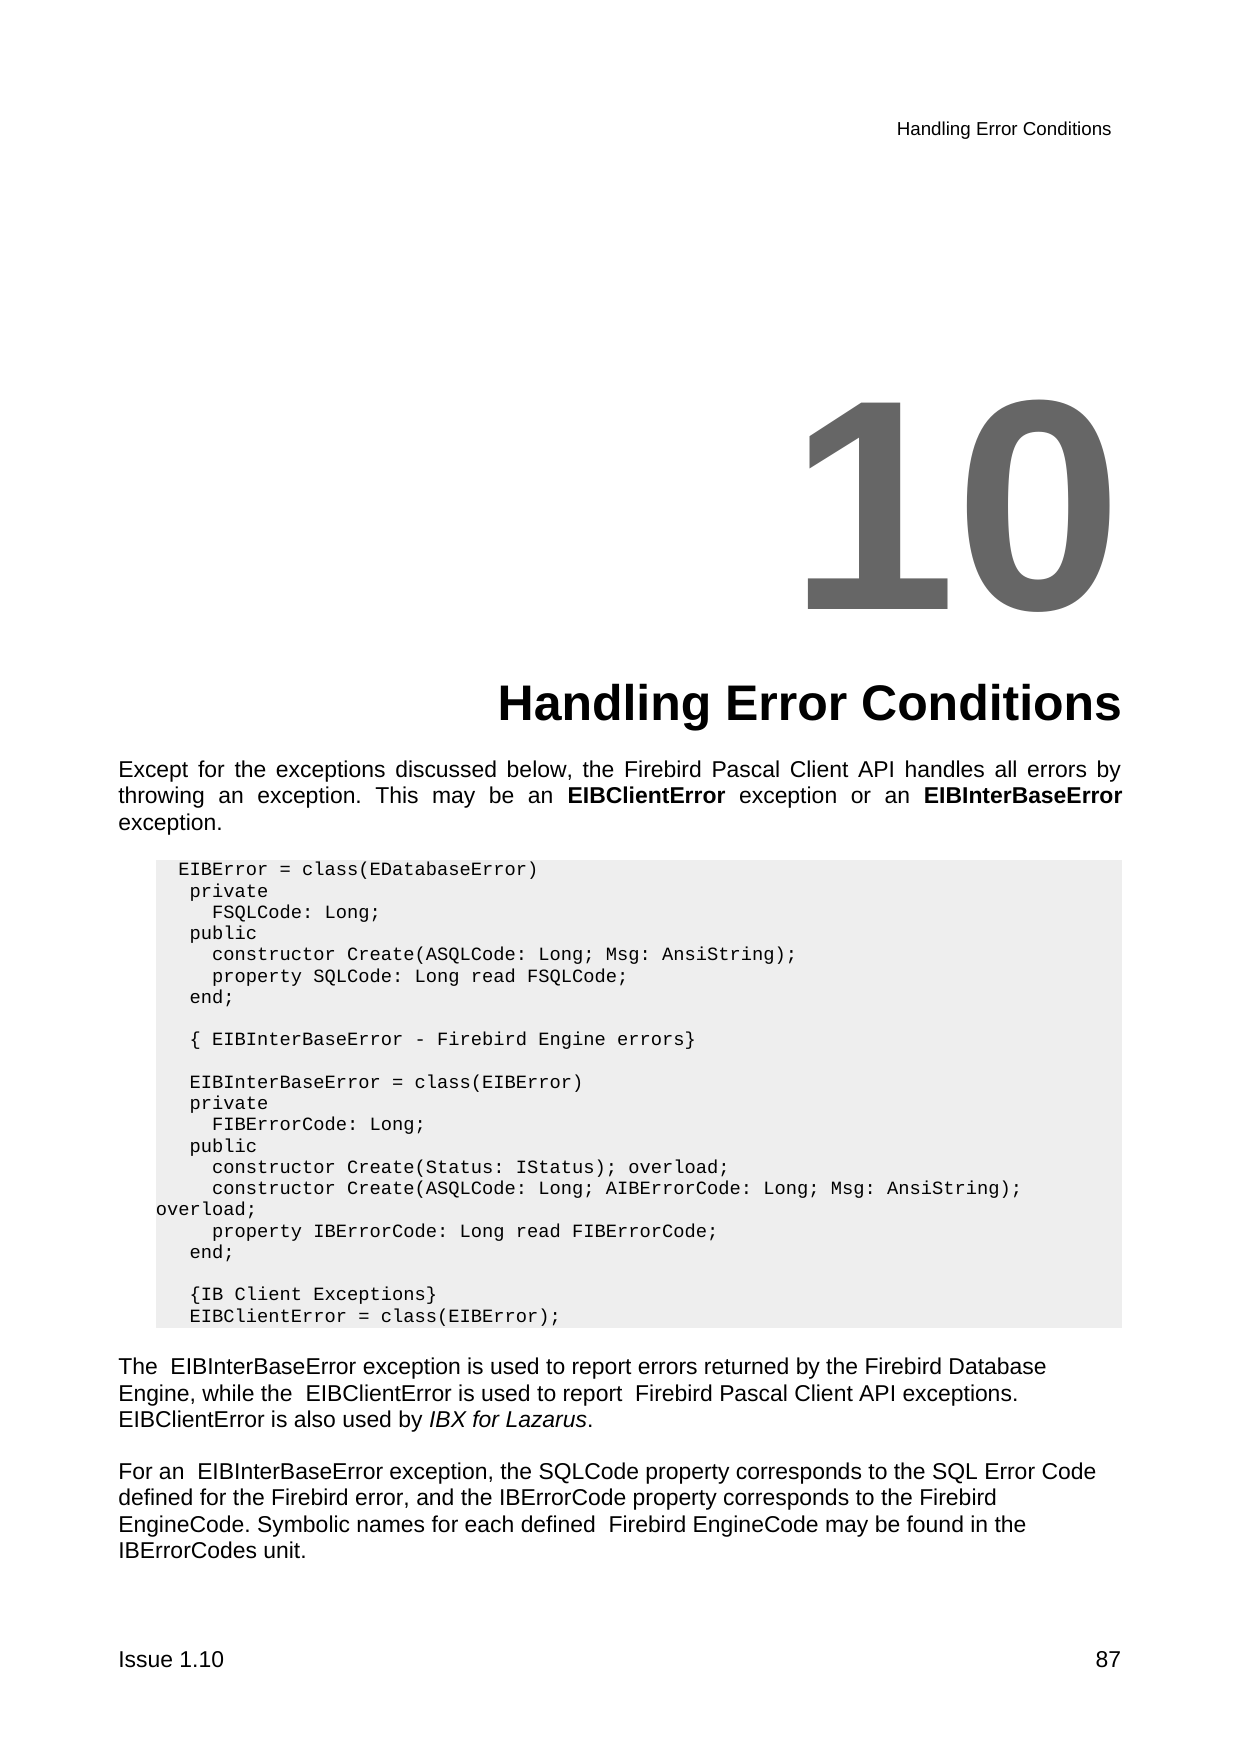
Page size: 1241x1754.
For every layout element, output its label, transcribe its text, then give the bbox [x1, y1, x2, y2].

subtitle Handling Error Conditions [81, 328, 1122, 731]
text FSQLCode: Long; [156, 903, 1122, 924]
text constructor Create(ASQLCode: Long; AIBErrorCode: Long; Msg: AnsiString); overload; [156, 1179, 1122, 1221]
text For an EIBInterBaseError exception, the SQLCode property corresponds to the SQL Error Code defined for the Firebird error, and the IBErrorCode property corresponds to the Firebird EngineCode. Symbolic names for each defined Firebird EngineCode may be found in the IBErrorCodes unit. [118, 1458, 1122, 1563]
text public [156, 924, 1122, 945]
text EIBInterBaseError = class(EIBError) [156, 1073, 1122, 1094]
text {IB Client Exceptions} [156, 1285, 1122, 1306]
text { EIBInterBaseError - Firebird Engine errors} [156, 1030, 1122, 1051]
text The EIBInterBaseError exception is used to report errors returned by the Firebird Database Engine, while the EIBClientError is used to report Firebird Pascal Client API exceptions. EIBClientError is also used by IBX for Lazarus. [118, 1353, 1122, 1432]
text property SQLCode: Long read FSQLCode; [156, 966, 1122, 988]
text EIBClientError = class(EIBError); [156, 1306, 1122, 1328]
text private [156, 1094, 1122, 1115]
text constructor Create(Status: IStatus); overload; [156, 1158, 1122, 1179]
text public [156, 1136, 1122, 1158]
text end; [156, 988, 1122, 1009]
text end; [156, 1243, 1122, 1264]
text private [156, 881, 1122, 903]
text FIBErrorCode: Long; [156, 1115, 1122, 1136]
text Except for the exceptions discussed below, the Firebird Pascal Client API handles all errors by throwing an exception. This may be an EIBClientError exception or an EIBInterBaseError exception. [118, 756, 1122, 835]
text property IBErrorCode: Long read FIBErrorCode; [156, 1221, 1122, 1243]
text EIBError = class(EDatabaseError) [156, 860, 1122, 881]
text constructor Create(ASQLCode: Long; Msg: AnsiString); [156, 945, 1122, 966]
